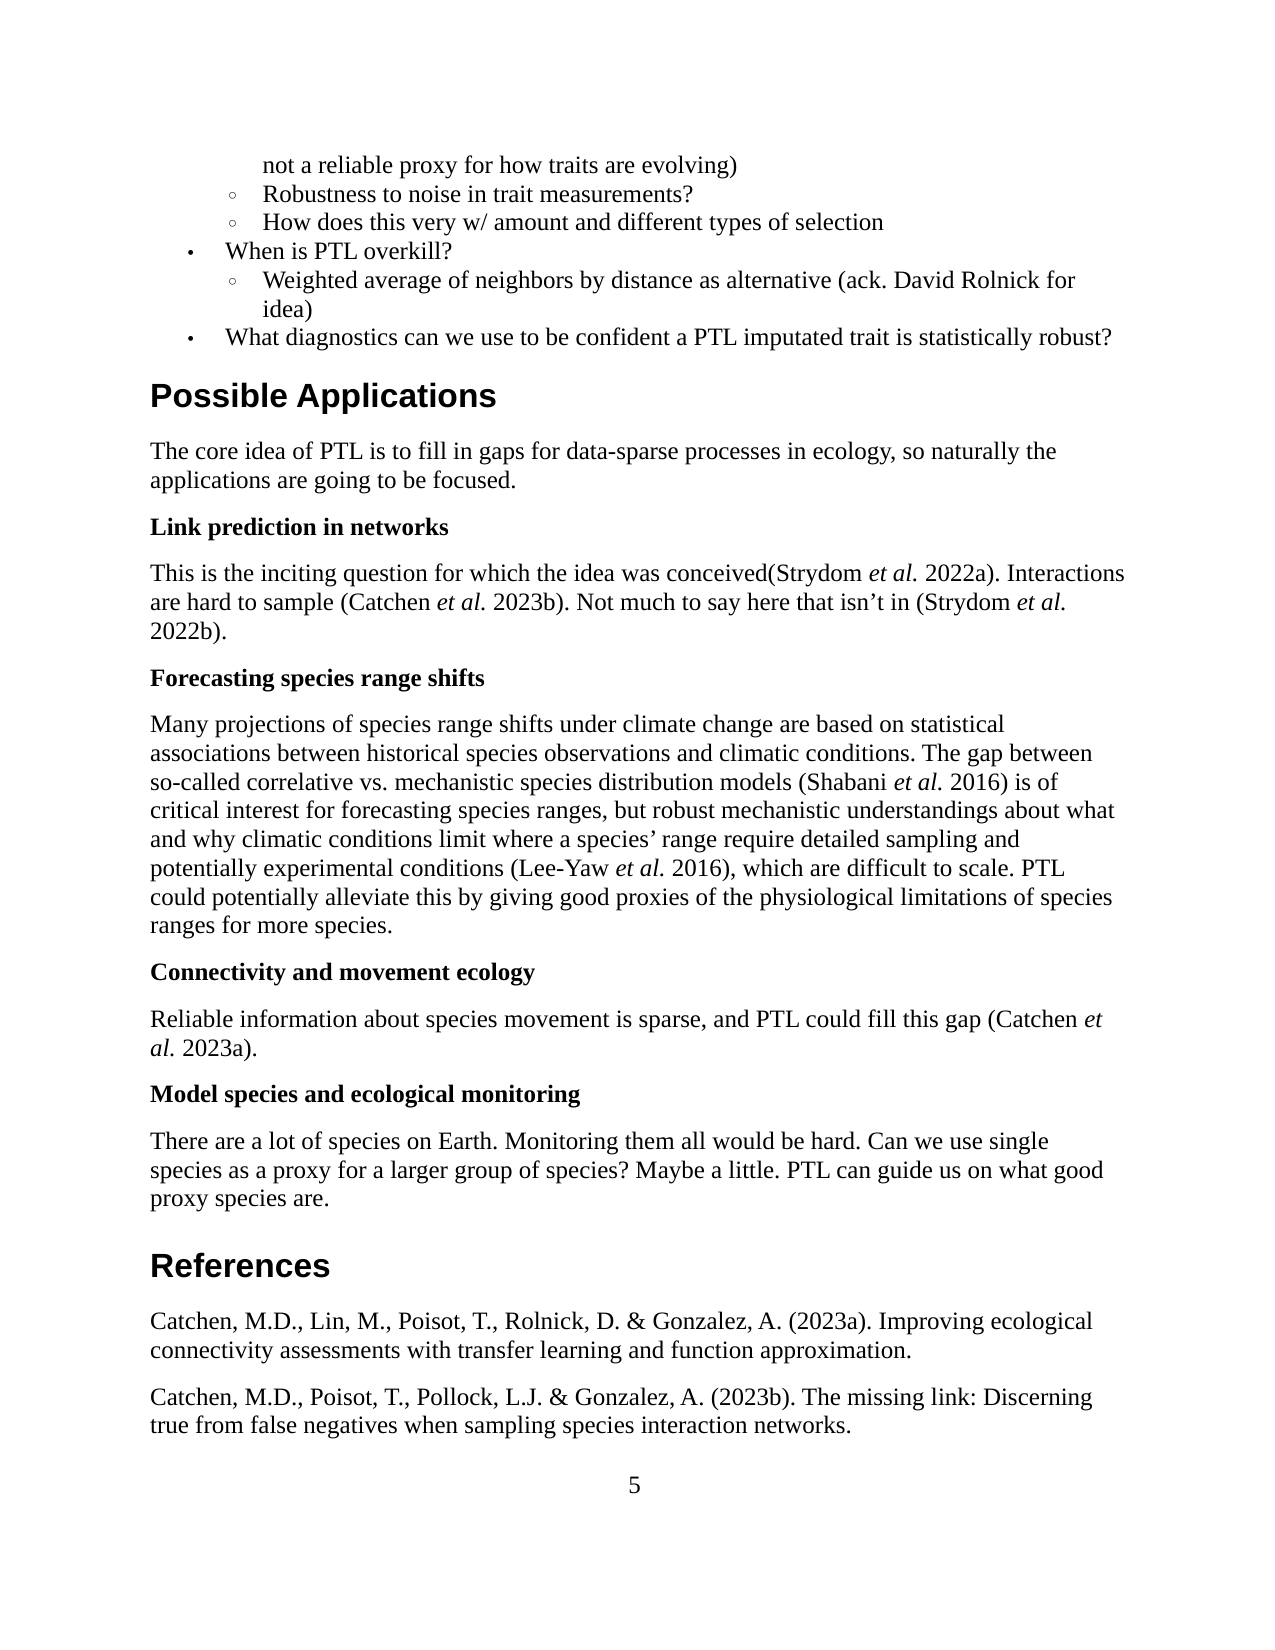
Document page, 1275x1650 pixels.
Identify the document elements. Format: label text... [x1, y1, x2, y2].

text Many projections of species range shifts under climate change are based on statistical associations between historical species observations and climatic conditions. The gap between so-called correlative vs. mechanistic species distribution models (Shabani et al. 2016) is of critical interest for forecasting species ranges, but robust mechanistic understandings about what and why climatic conditions limit where a species’ range require detailed sampling and potentially experimental conditions (Lee-Yaw et al. 2016), which are difficult to scale. PTL could potentially alleviate this by giving good proxies of the physiological limitations of species ranges for more species. [150, 709, 1125, 939]
list Robustness to noise in trait measurements? [225, 179, 1125, 207]
list When is PTL overkill? [187, 236, 1125, 265]
list What diagnostics can we use to be confident a PTL imputated trait is statistically robust? [187, 322, 1125, 351]
text Connectivity and movement ecology [150, 957, 1125, 986]
text Catchen, M.D., Poisot, T., Pollock, L.J. & Gonzalez, A. (2023b). The missing link: Discerning true from false negatives when sampling species interaction networks. [150, 1382, 1125, 1439]
list Weighted average of neighbors by distance as alternative (ack. David Rolnick for idea) [225, 265, 1125, 322]
list How does this very w/ amount and different types of selection [225, 207, 1125, 236]
text There are a lot of species on Earth. Monitoring them all would be hard. Can we use single species as a proxy for a larger group of species? Maybe a little. PTL can guide us on what good proxy species are. [150, 1126, 1125, 1212]
text Model species and ecological monitoring [150, 1079, 1125, 1108]
text Link prediction in networks [150, 512, 1125, 541]
text Catchen, M.D., Lin, M., Poisot, T., Rolnick, D. & Gonzalez, A. (2023a). Improving ecological connectivity assessments with transfer learning and function approximation. [150, 1306, 1125, 1364]
text Reliable information about species movement is sparse, and PTL could fill this gap (Catchen et al. 2023a). [150, 1004, 1125, 1061]
text Forecasting species range shifts [150, 663, 1125, 691]
text This is the inciting question for which the idea was conceived(Strydom et al. 2022a). Interactions are hard to sample (Catchen et al. 2023b). Not much to say here that isn’t in (Strydom et al. 2022b). [150, 558, 1125, 645]
text The core idea of PTL is to fill in gaps for data-sparse processes in ecology, so naturally the applications are going to be focused. [150, 436, 1125, 494]
subtitle References [150, 1246, 1125, 1285]
subtitle Possible Applications [150, 376, 1125, 415]
list not a reliable proxy for how traits are evolving) [225, 150, 1125, 179]
